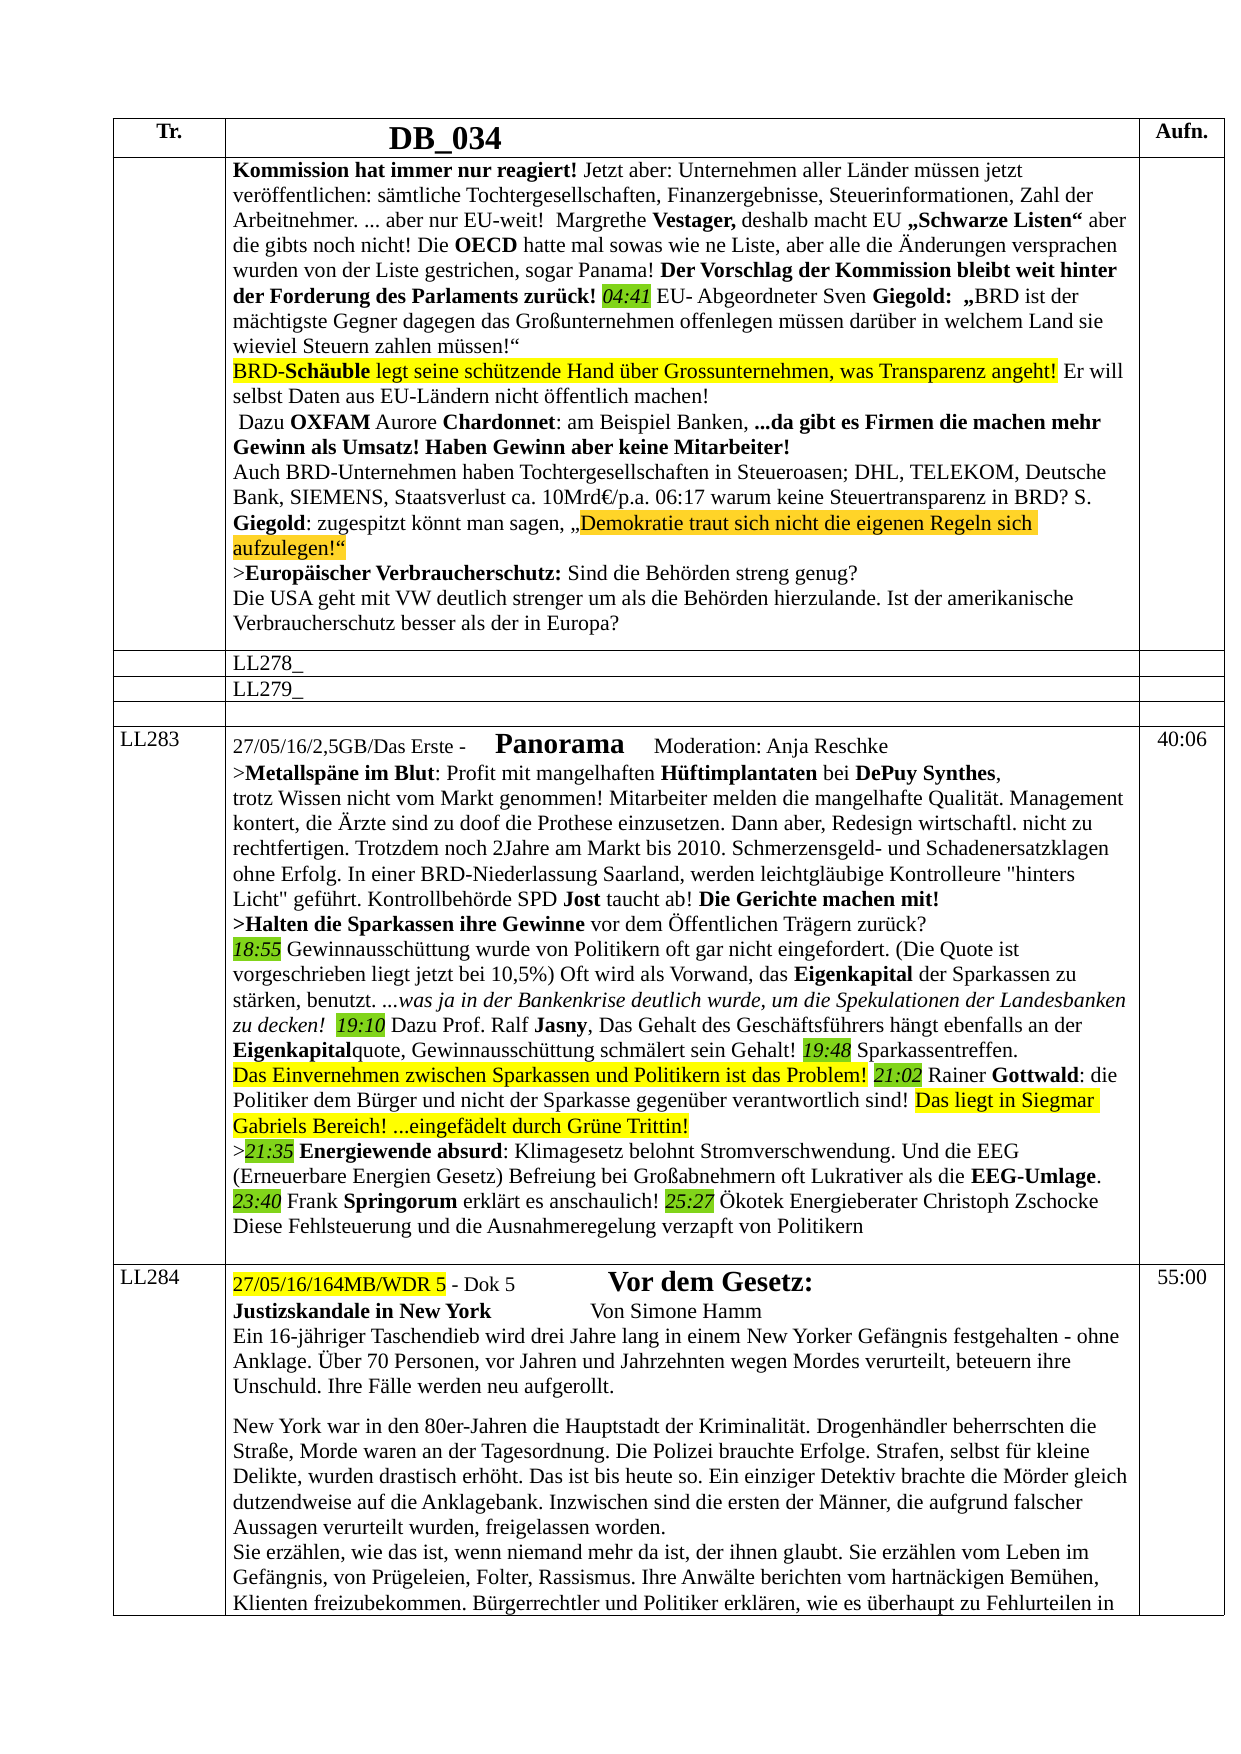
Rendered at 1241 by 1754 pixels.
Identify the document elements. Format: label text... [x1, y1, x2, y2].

table_cell [1140, 158, 1224, 650]
table_header DB_034 [226, 119, 1139, 157]
table_cell LL283 [114, 727, 225, 1264]
table_cell [1140, 651, 1224, 676]
table_cell 27/05/16/164MB/WDR 5 - Dok 5 Vor dem Gesetz: Justizskandale in New York Von Simone Hamm Ein 16-jähriger Taschendieb wird drei Jahre lang in einem New Yorker Gefängnis festgehalten - ohne Anklage. Über 70 Personen, vor Jahren und Jahrzehnten wegen Mordes verurteilt, beteuern ihre Unschuld. Ihre Fälle werden neu aufgerollt. New York war in den 80er-Jahren die Hauptstadt der Kriminalität. Drogenhändler beherrschten die Straße, Morde waren an der Tagesordnung. Die Polizei brauchte Erfolge. Strafen, selbst für kleine Delikte, wurden drastisch erhöht. Das ist bis heute so. Ein einziger Detektiv brachte die Mörder gleich dutzendweise auf die Anklagebank. Inzwischen sind die ersten der Männer, die aufgrund falscher Aussagen verurteilt wurden, freigelassen worden. Sie erzählen, wie das ist, wenn niemand mehr da ist, der ihnen glaubt. Sie erzählen vom Leben im Gefängnis, von Prügeleien, Folter, Rassismus. Ihre Anwälte berichten vom hartnäckigen Bemühen, Klienten freizubekommen. Bürgerrechtler und Politiker erklären, wie es überhaupt zu Fehlurteilen in [226, 1265, 1139, 1615]
table_cell [114, 651, 225, 676]
table_cell 55:00 [1140, 1265, 1224, 1615]
table_cell LL279_ [226, 677, 1139, 701]
table_cell [114, 702, 225, 726]
table_cell LL284 [114, 1265, 225, 1615]
table_cell [226, 702, 1139, 726]
table_cell [1140, 702, 1224, 726]
table_cell Kommission hat immer nur reagiert! Jetzt aber: Unternehmen aller Länder müssen jetzt veröffentlichen: sämtliche Tochtergesellschaften, Finanzergebnisse, Steuerinformationen, Zahl der Arbeitnehmer. ... aber nur EU-weit! Margrethe Vestager, deshalb macht EU „Schwarze Listen“ aber die gibts noch nicht! Die OECD hatte mal sowas wie ne Liste, aber alle die Änderungen versprachen wurden von der Liste gestrichen, sogar Panama! Der Vorschlag der Kommission bleibt weit hinter der Forderung des Parlaments zurück! 04:41 EU- Abgeordneter Sven Giegold: „BRD ist der mächtigste Gegner dagegen das Großunternehmen offenlegen müssen darüber in welchem Land sie wieviel Steuern zahlen müssen!“ BRD-Schäuble legt seine schützende Hand über Grossunternehmen, was Transparenz angeht! Er will selbst Daten aus EU-Ländern nicht öffentlich machen! Dazu OXFAM Aurore Chardonnet: am Beispiel Banken, ...da gibt es Firmen die machen mehr Gewinn als Umsatz! Haben Gewinn aber keine Mitarbeiter! Auch BRD-Unternehmen haben Tochtergesellschaften in Steueroasen; DHL, TELEKOM, Deutsche Bank, SIEMENS, Staatsverlust ca. 10Mrd€/p.a. 06:17 warum keine Steuertransparenz in BRD? S. Giegold: zugespitzt könnt man sagen, „Demokratie traut sich nicht die eigenen Regeln sich aufzulegen!“ >Europäischer Verbraucherschutz: Sind die Behörden streng genug? Die USA geht mit VW deutlich strenger um als die Behörden hierzulande. Ist der amerikanische Verbraucherschutz besser als der in Europa? [226, 158, 1139, 650]
table_cell [1140, 677, 1224, 701]
table_header Aufn. [1140, 119, 1224, 157]
table_cell LL278_ [226, 651, 1139, 676]
table_cell 27/05/16/2,5GB/Das Erste - Panorama Moderation: Anja Reschke >Metallspäne im Blut: Profit mit mangelhaften Hüftimplantaten bei DePuy Synthes, trotz Wissen nicht vom Markt genommen! Mitarbeiter melden die mangelhafte Qualität. Management kontert, die Ärzte sind zu doof die Prothese einzusetzen. Dann aber, Redesign wirtschaftl. nicht zu rechtfertigen. Trotzdem noch 2Jahre am Markt bis 2010. Schmerzensgeld- und Schadenersatzklagen ohne Erfolg. In einer BRD-Niederlassung Saarland, werden leichtgläubige Kontrolleure "hinters Licht" geführt. Kontrollbehörde SPD Jost taucht ab! Die Gerichte machen mit! >Halten die Sparkassen ihre Gewinne vor dem Öffentlichen Trägern zurück? 18:55 Gewinnausschüttung wurde von Politikern oft gar nicht eingefordert. (Die Quote ist vorgeschrieben liegt jetzt bei 10,5%) Oft wird als Vorwand, das Eigenkapital der Sparkassen zu stärken, benutzt. ...was ja in der Bankenkrise deutlich wurde, um die Spekulationen der Landesbanken zu decken! 19:10 Dazu Prof. Ralf Jasny, Das Gehalt des Geschäftsführers hängt ebenfalls an der Eigenkapitalquote, Gewinnausschüttung schmälert sein Gehalt! 19:48 Sparkassentreffen. Das Einvernehmen zwischen Sparkassen und Politikern ist das Problem! 21:02 Rainer Gottwald: die Politiker dem Bürger und nicht der Sparkasse gegenüber verantwortlich sind! Das liegt in Siegmar Gabriels Bereich! ...eingefädelt durch Grüne Trittin! >21:35 Energiewende absurd: Klimagesetz belohnt Stromverschwendung. Und die EEG (Erneuerbare Energien Gesetz) Befreiung bei Großabnehmern oft Lukrativer als die EEG-Umlage. 23:40 Frank Springorum erklärt es anschaulich! 25:27 Ökotek Energieberater Christoph Zschocke Diese Fehlsteuerung und die Ausnahmeregelung verzapft von Politikern [226, 727, 1139, 1264]
table_header Tr. [114, 119, 225, 157]
table_cell [114, 677, 225, 701]
table_cell 40:06 [1140, 727, 1224, 1264]
table_cell [114, 158, 225, 650]
